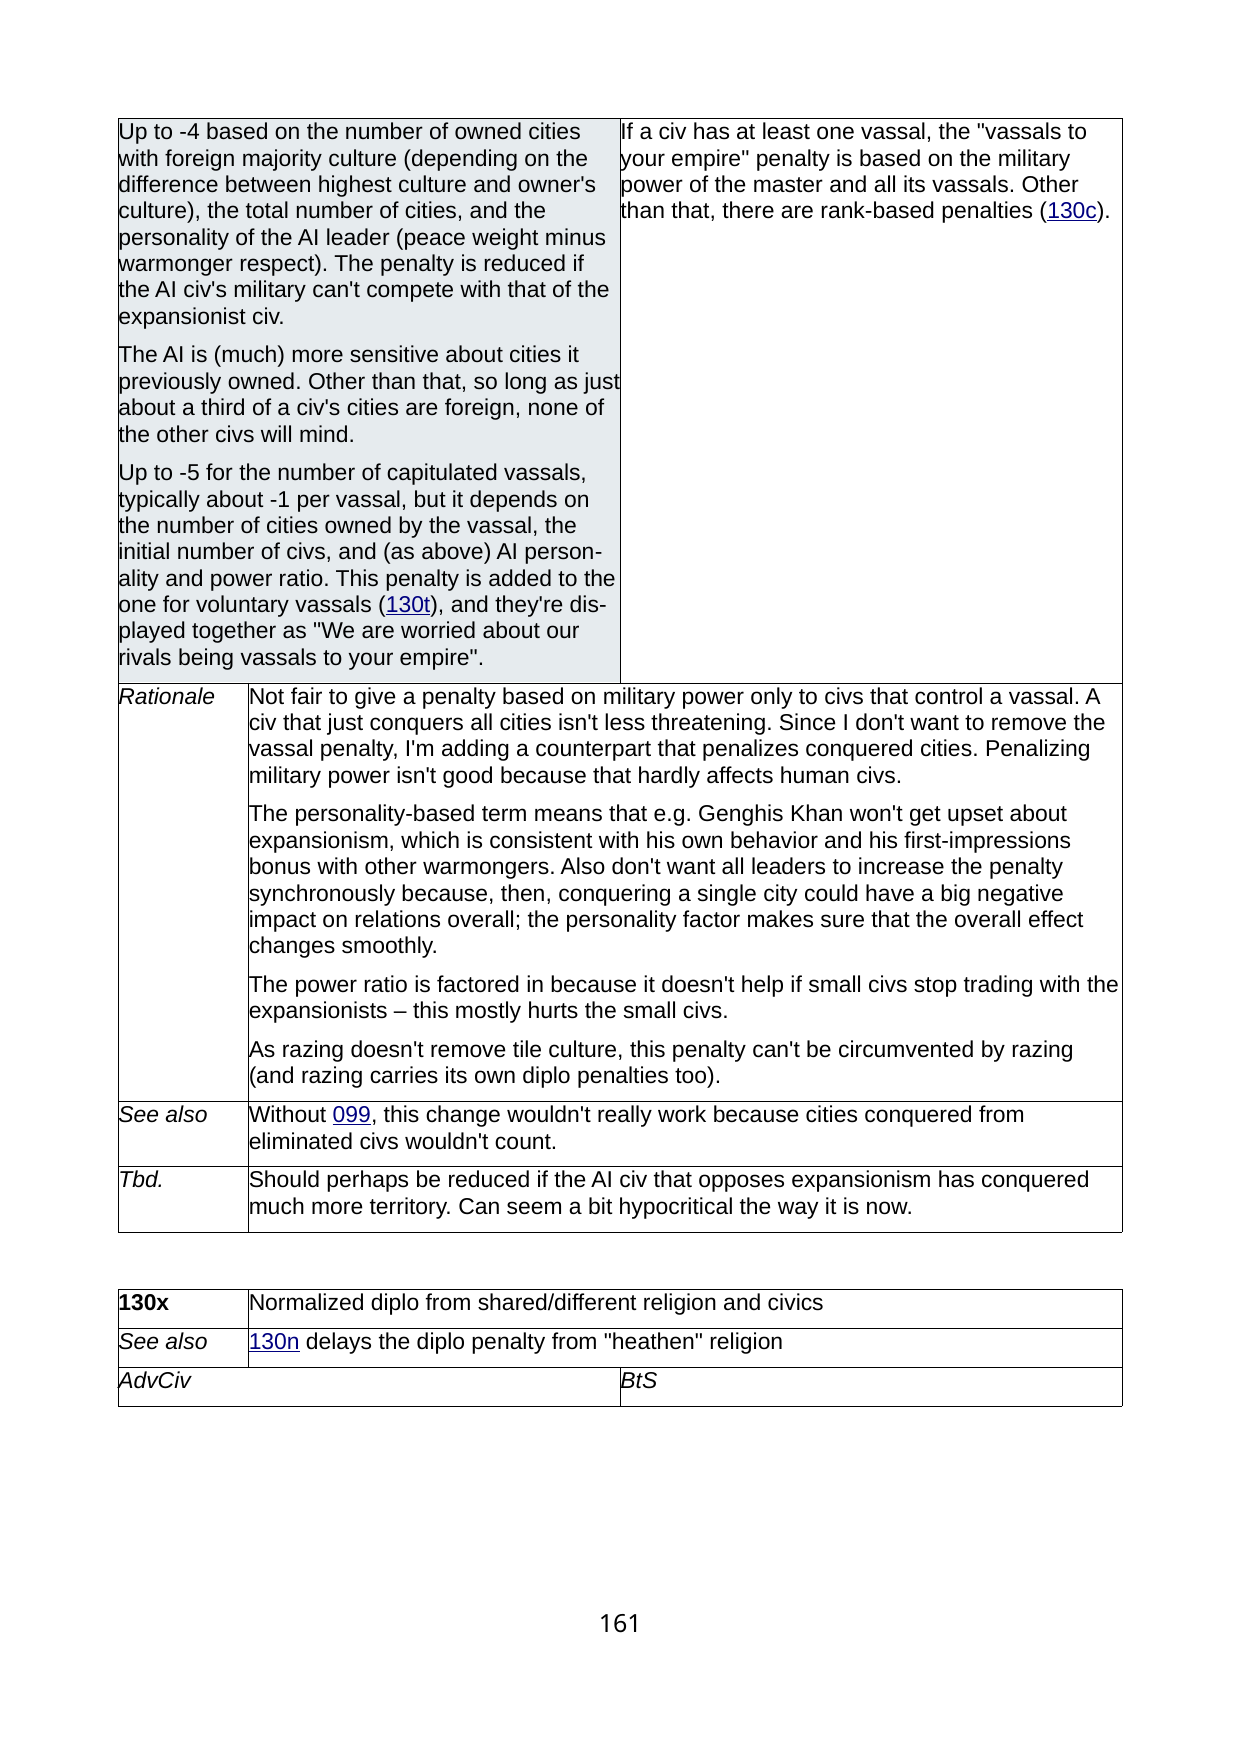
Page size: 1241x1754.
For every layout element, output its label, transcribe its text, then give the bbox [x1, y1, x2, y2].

table_header Normalized diplo from shared/different religion and civics [249, 1290, 1122, 1328]
table_cell Should perhaps be reduced if the AI civ that opposes expansionism has conquered much more territory. Can seem a bit hypocritical the way it is now. [249, 1167, 1122, 1232]
table_cell Not fair to give a penalty based on military power only to civs that control a vassal. A civ that just conquers all cities isn't less threatening. Since I don't want to remove the vassal penalty, I'm adding a counterpart that penalizes conquered cities. Penalizing military power isn't good because that hardly affects human civs. The personality-based term means that e.g. Genghis Khan won't get upset about expansionism, which is consistent with his own behavior and his first-impressions bonus with other warmongers. Also don't want all leaders to increase the penalty synchronously because, then, conquering a single city could have a big negative impact on relations overall; the personality factor makes sure that the overall effect changes smoothly. The power ratio is factored in because it doesn't help if small civs stop trading with the expansionists – this mostly hurts the small civs. As razing doesn't remove tile culture, this penalty can't be circumvented by razing (and razing carries its own diplo penalties too). [249, 684, 1122, 1101]
table_cell Without 099, this change wouldn't really work because cities conquered from eliminated civs wouldn't count. [249, 1102, 1122, 1166]
table_cell 130n delays the diplo penalty from "heathen" religion [249, 1329, 1122, 1367]
table_cell AdvCiv [119, 1368, 620, 1406]
table_header 130x [119, 1290, 248, 1328]
table_cell See also [119, 1329, 248, 1367]
table_cell If a civ has at least one vassal, the "vassals to your empire" penalty is based on the military power of the master and all its vassals. Other than that, there are rank-based penalties (130c). [621, 119, 1122, 682]
table_cell BtS [621, 1368, 1122, 1406]
table_cell See also [119, 1102, 248, 1166]
table_cell Up to -4 based on the number of owned cities with foreign majority culture (depending on the difference between highest culture and owner's culture), the total number of cities, and the personality of the AI leader (peace weight minus warmonger respect). The penalty is reduced if the AI civ's military can't compete with that of the expansionist civ. The AI is (much) more sensitive about cities it previously owned. Other than that, so long as just about a third of a civ's cities are foreign, none of the other civs will mind. Up to -5 for the number of capitulated vassals, typically about -1 per vassal, but it depends on the number of cities owned by the vassal, the initial number of civs, and (as above) AI person­ality and power ratio. This penalty is added to the one for voluntary vassals (130t), and they're dis­played together as "We are worried about our rivals being vassals to your empire". [119, 119, 620, 682]
table_cell Tbd. [119, 1167, 248, 1232]
table_cell Rationale [119, 684, 248, 1101]
